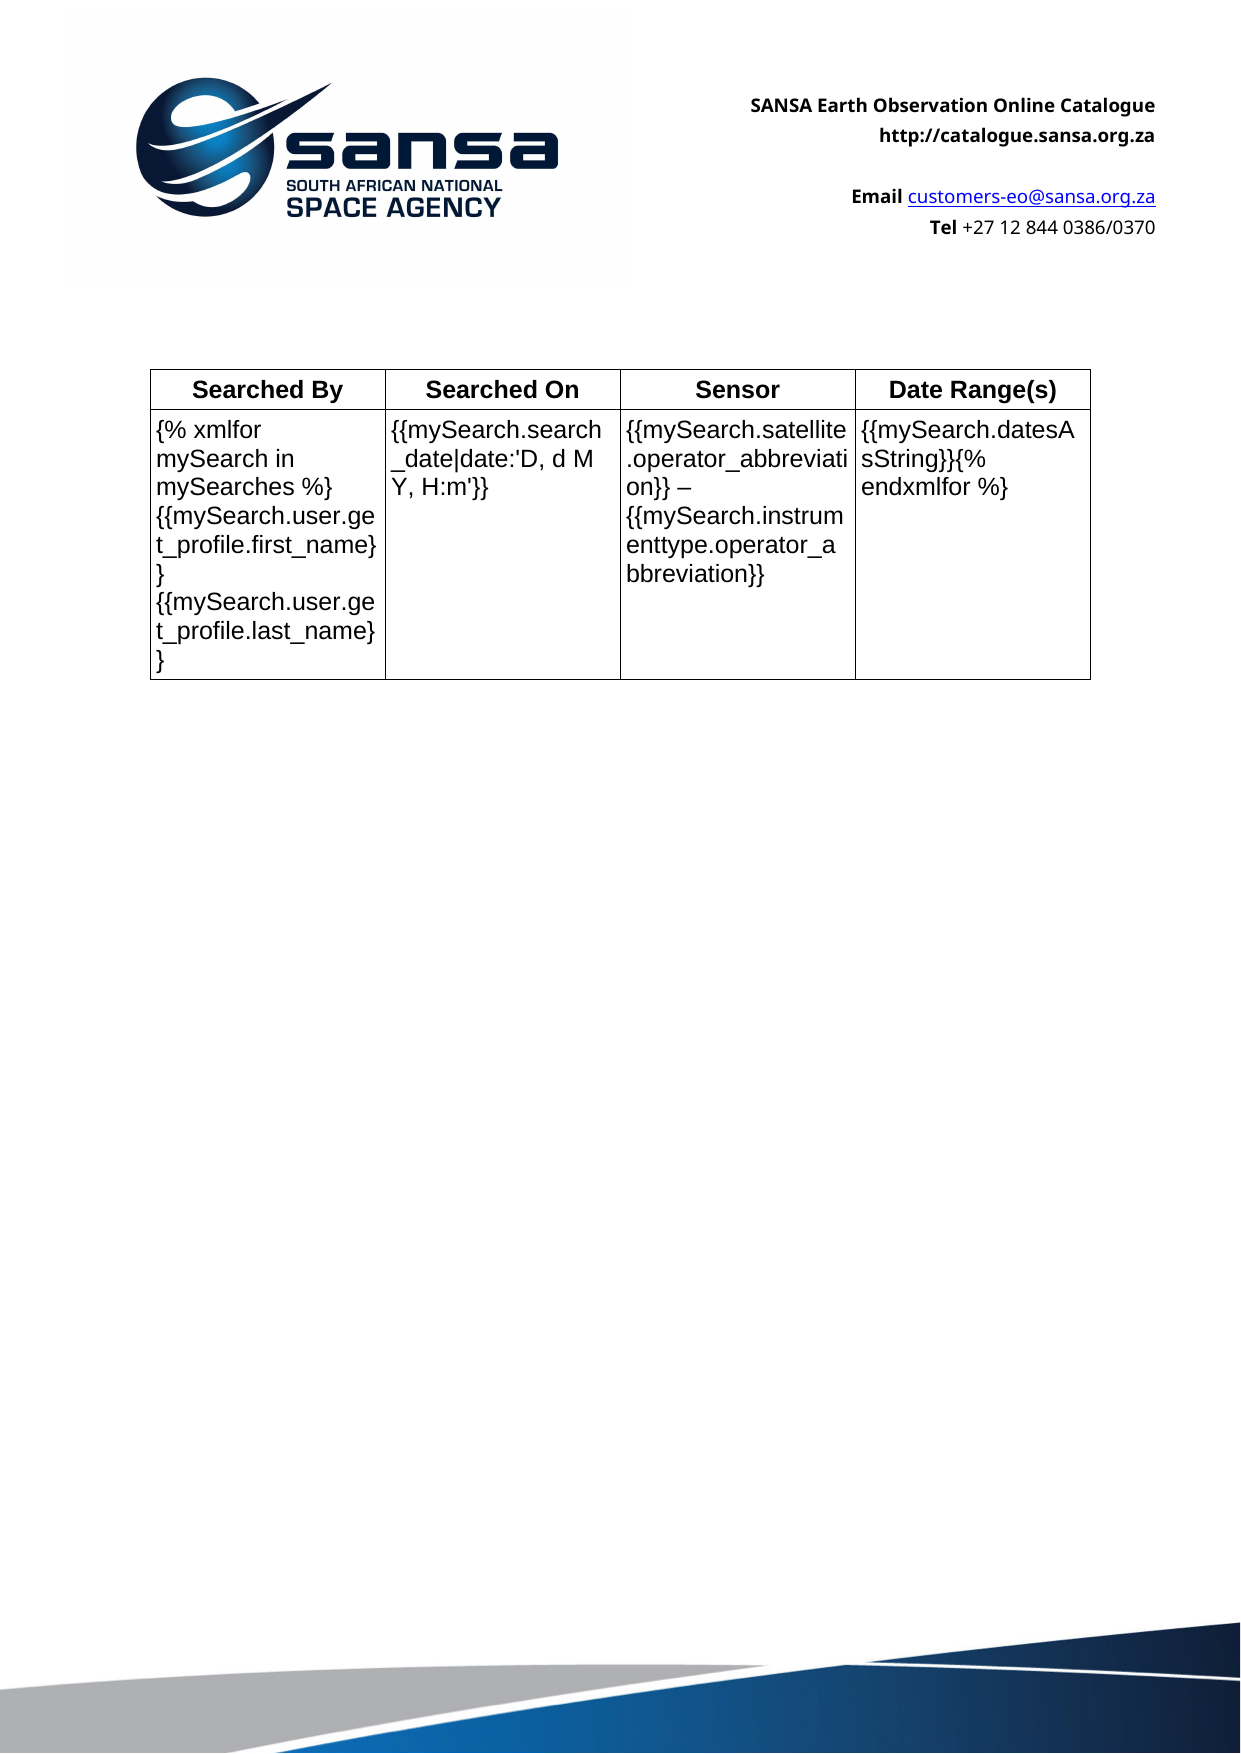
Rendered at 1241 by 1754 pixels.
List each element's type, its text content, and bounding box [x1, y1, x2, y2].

table_cell {{mySearch.satellite.operator_abbreviation}} – {{mySearch.instrumenttype.operator_abbreviation}} [621, 410, 855, 679]
picture [67, 9, 627, 286]
table_header Searched By [151, 370, 385, 409]
table_header Searched On [386, 370, 620, 409]
table_header Sensor [621, 370, 855, 409]
table_cell {{mySearch.datesAsString}}{% endxmlfor %} [856, 410, 1090, 679]
table_cell {{mySearch.search_date|date:'D, d M Y, H:m'}} [386, 410, 620, 679]
picture [0, 1612, 1241, 1753]
table_cell {% xmlfor mySearch in mySearches %}{{mySearch.user.get_profile.first_name}}{{mySearch.user.get_profile.last_name}} [151, 410, 385, 679]
table_header Date Range(s) [856, 370, 1090, 409]
